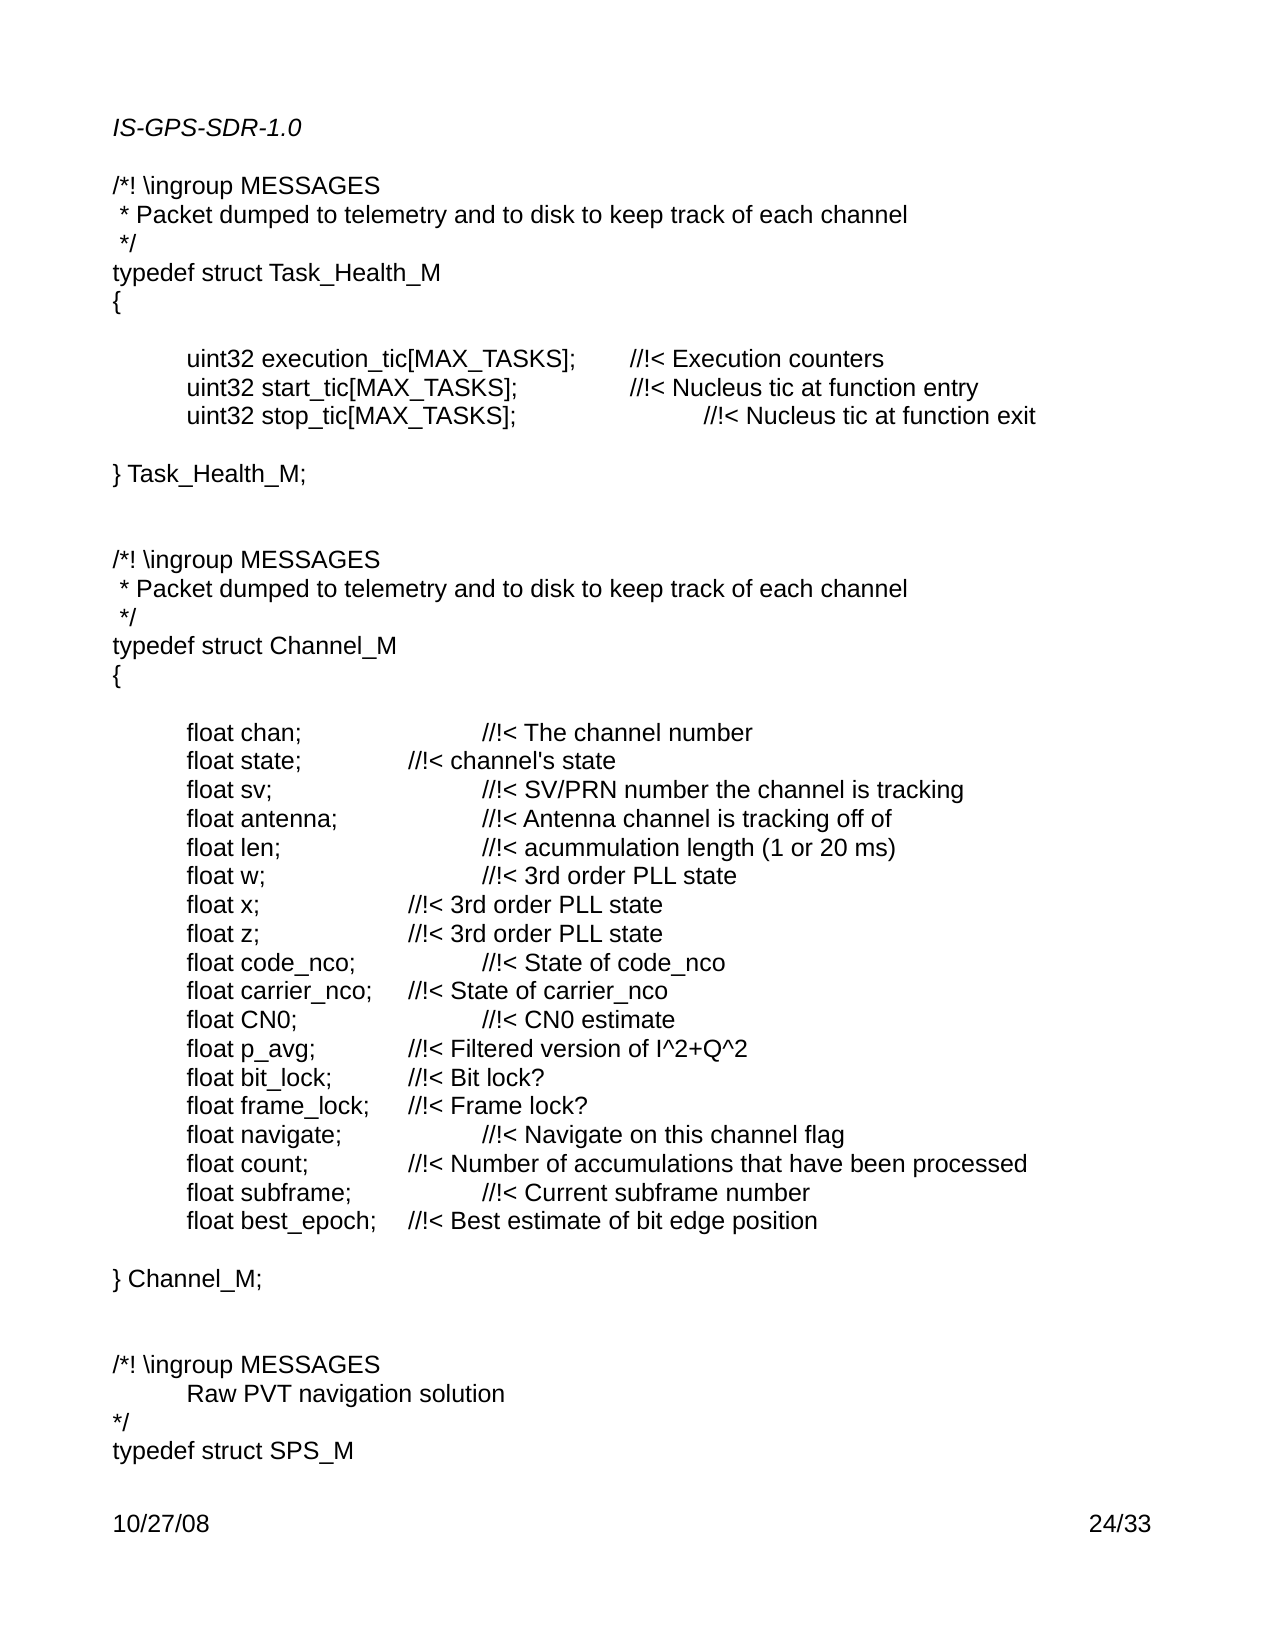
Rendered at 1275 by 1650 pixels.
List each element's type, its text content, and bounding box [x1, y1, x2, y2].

text float bit_lock; //!< Bit lock? [112, 1062, 1162, 1091]
text float w; //!< 3rd order PLL state [112, 861, 1162, 890]
text { [112, 660, 1162, 689]
text float count; //!< Number of accumulations that have been processed [112, 1149, 1162, 1177]
text float best_epoch; //!< Best estimate of bit edge position [112, 1206, 1162, 1235]
text float antenna; //!< Antenna channel is tracking off of [112, 804, 1162, 832]
text float chan; //!< The channel number [112, 717, 1162, 746]
text Raw PVT navigation solution [112, 1379, 1162, 1407]
text float z; //!< 3rd order PLL state [112, 919, 1162, 947]
text float subframe; //!< Current subframe number [112, 1177, 1162, 1206]
text typedef struct Task_Health_M [112, 257, 1162, 286]
text uint32 stop_tic[MAX_TASKS]; //!< Nucleus tic at function exit [112, 401, 1162, 430]
text /*! \ingroup MESSAGES [112, 545, 1162, 574]
text /*! \ingroup MESSAGES [112, 171, 1162, 200]
text * Packet dumped to telemetry and to disk to keep track of each channel [112, 574, 1162, 602]
text */ [112, 229, 1162, 257]
text */ [112, 602, 1162, 631]
text typedef struct SPS_M [112, 1436, 1162, 1465]
text float p_avg; //!< Filtered version of I^2+Q^2 [112, 1034, 1162, 1062]
text float carrier_nco; //!< State of carrier_nco [112, 976, 1162, 1005]
text float navigate; //!< Navigate on this channel flag [112, 1120, 1162, 1149]
text */ [112, 1407, 1162, 1436]
text float len; //!< acummulation length (1 or 20 ms) [112, 832, 1162, 861]
text float code_nco; //!< State of code_nco [112, 947, 1162, 976]
text uint32 execution_tic[MAX_TASKS]; //!< Execution counters [112, 344, 1162, 372]
text float state; //!< channel's state [112, 746, 1162, 775]
text /*! \ingroup MESSAGES [112, 1350, 1162, 1379]
text float sv; //!< SV/PRN number the channel is tracking [112, 775, 1162, 804]
text { [112, 286, 1162, 315]
text } Task_Health_M; [112, 459, 1162, 487]
text } Channel_M; [112, 1264, 1162, 1292]
text uint32 start_tic[MAX_TASKS]; //!< Nucleus tic at function entry [112, 372, 1162, 401]
text float frame_lock; //!< Frame lock? [112, 1091, 1162, 1120]
text float x; //!< 3rd order PLL state [112, 890, 1162, 919]
text float CN0; //!< CN0 estimate [112, 1005, 1162, 1034]
text * Packet dumped to telemetry and to disk to keep track of each channel [112, 200, 1162, 229]
text typedef struct Channel_M [112, 631, 1162, 660]
